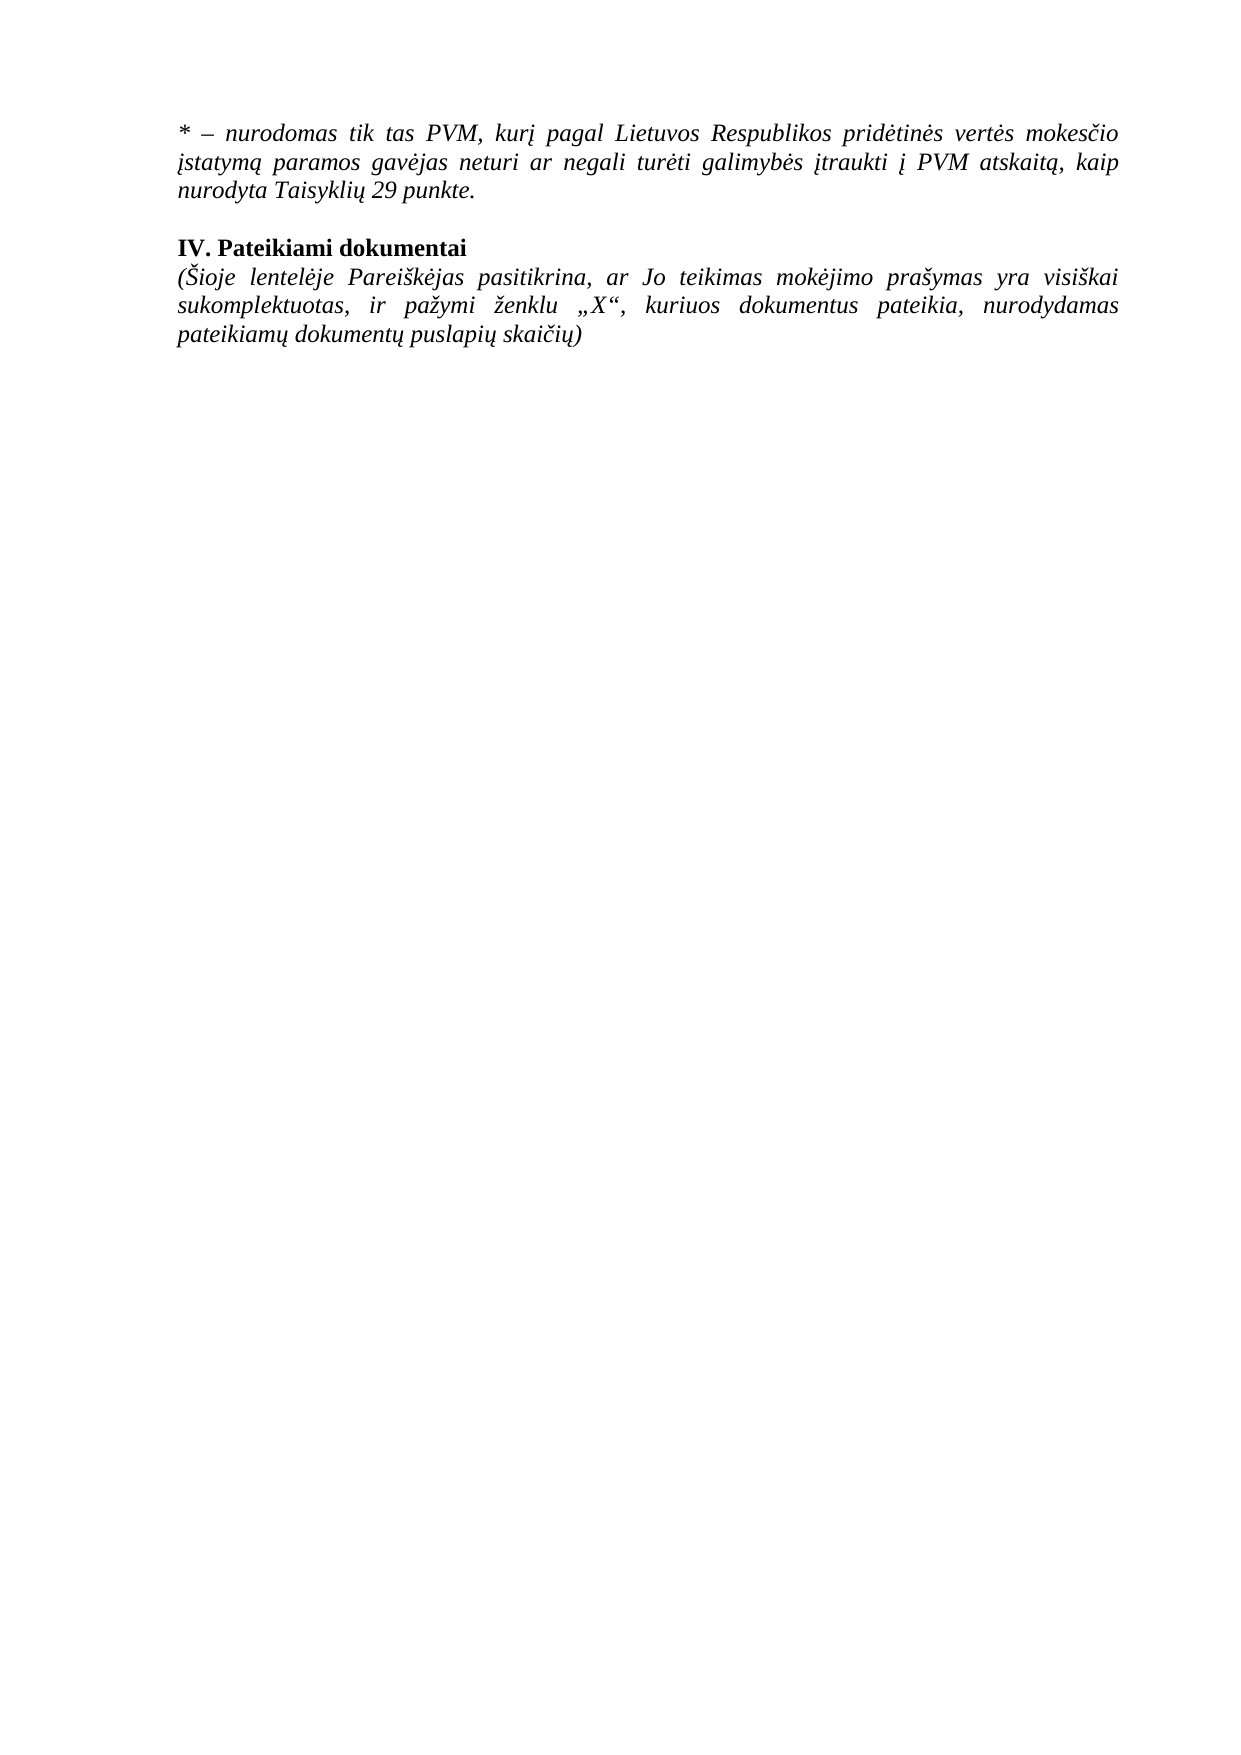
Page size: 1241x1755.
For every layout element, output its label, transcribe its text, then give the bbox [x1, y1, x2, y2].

text (Šioje lentelėje Pareiškėjas pasitikrina, ar Jo teikimas mokėjimo prašymas yra visiškai sukomplektuotas, ir pažymi ženklu „X“, kuriuos dokumentus pateikia, nurodydamas pateikiamų dokumentų puslapių skaičių) [177, 262, 1122, 348]
text * – nurodomas tik tas PVM, kurį pagal Lietuvos Respublikos pridėtinės vertės mokesčio įstatymą paramos gavėjas neturi ar negali turėti galimybės įtraukti į PVM atskaitą, kaip nurodyta Taisyklių 29 punkte. [177, 118, 1122, 204]
text IV. Pateikiami dokumentai [177, 233, 1122, 262]
